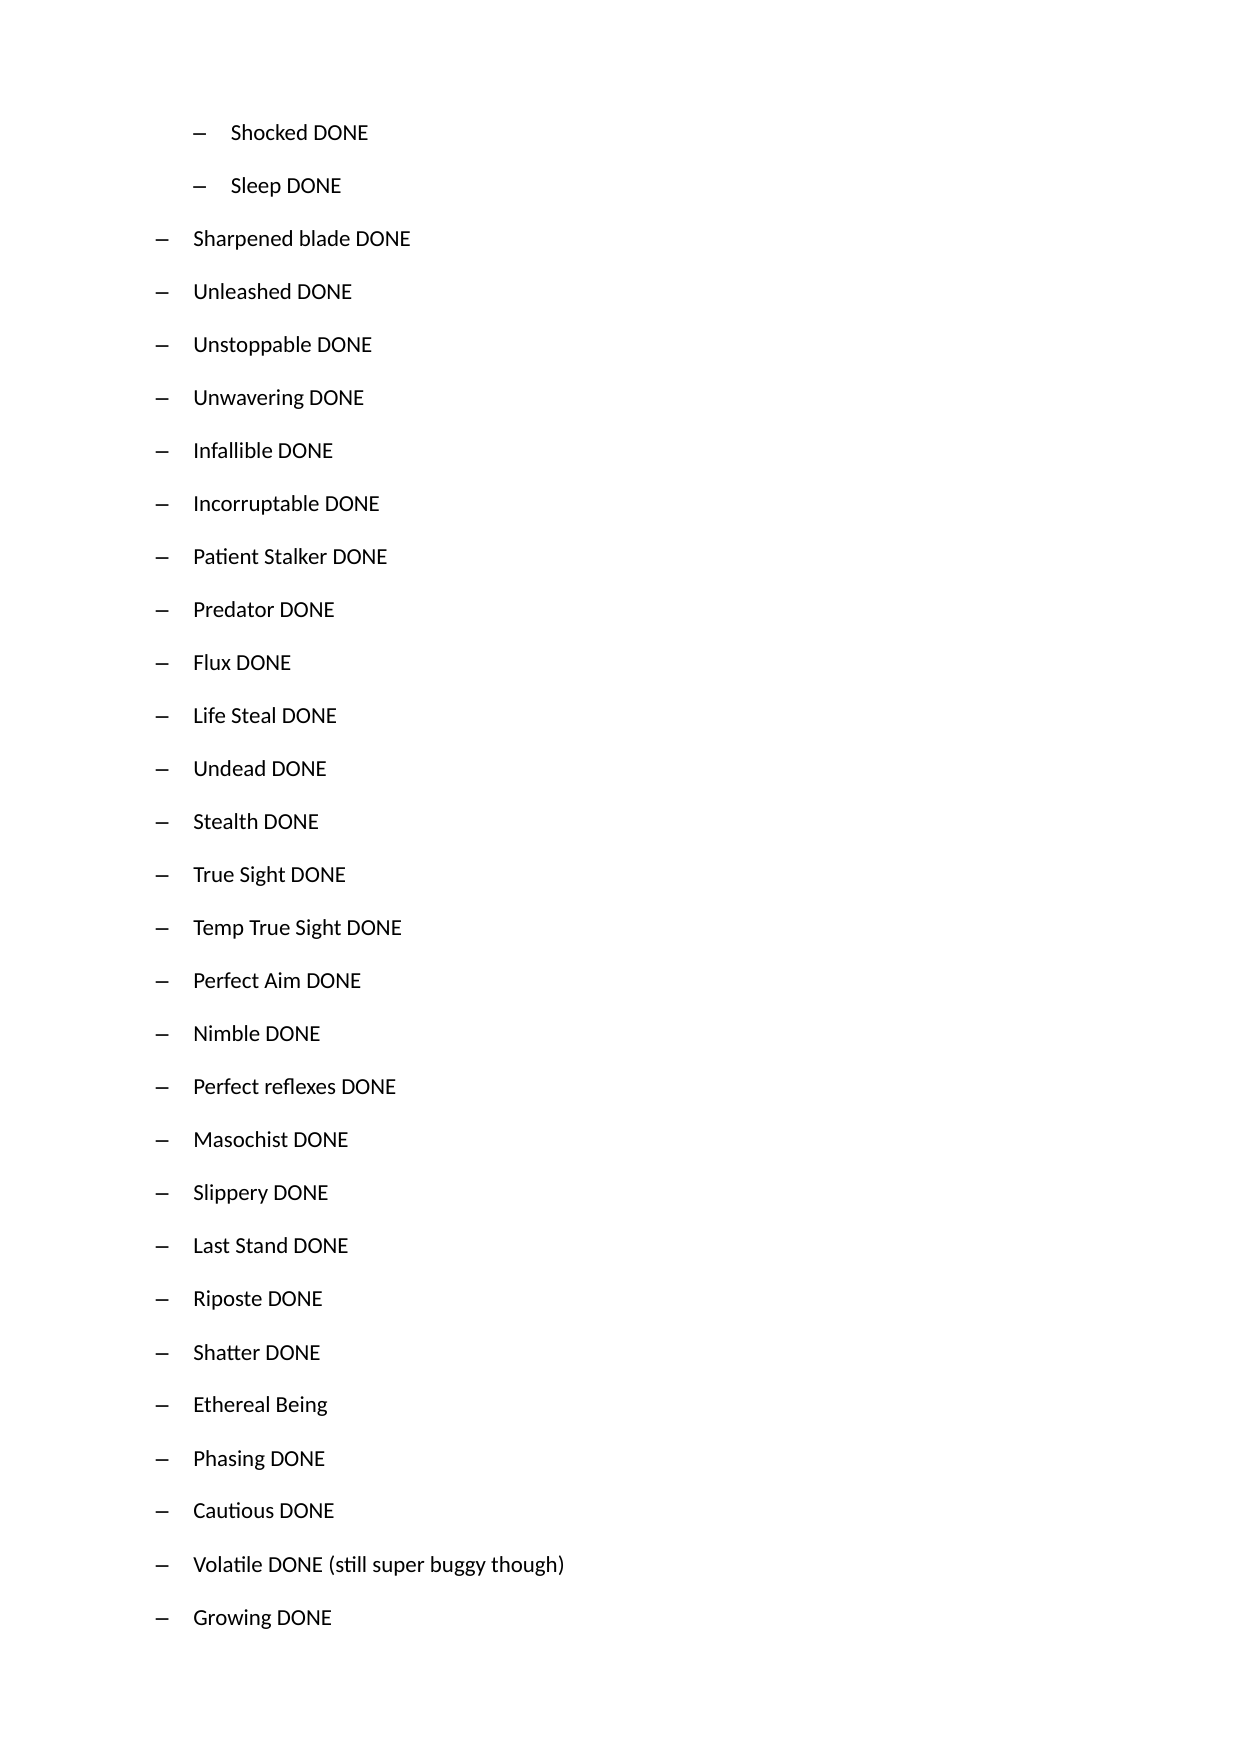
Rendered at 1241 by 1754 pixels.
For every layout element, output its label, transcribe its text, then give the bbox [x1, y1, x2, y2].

list Predator DONE [156, 595, 1122, 623]
list Sleep DONE [193, 171, 1122, 199]
list Riposte DONE [156, 1284, 1122, 1313]
list Undead DONE [156, 754, 1122, 782]
list Slippery DONE [156, 1178, 1122, 1207]
list Flux DONE [156, 648, 1122, 676]
list Life Steal DONE [156, 701, 1122, 729]
list Perfect reflexes DONE [156, 1072, 1122, 1101]
list Incorruptable DONE [156, 489, 1122, 517]
list Ethereal Being [156, 1391, 1122, 1419]
list Stealth DONE [156, 807, 1122, 835]
list Infallible DONE [156, 436, 1122, 464]
list Masochist DONE [156, 1126, 1122, 1153]
list Phasing DONE [156, 1444, 1122, 1472]
list Shatter DONE [156, 1338, 1122, 1366]
list True Sight DONE [156, 860, 1122, 888]
list Patient Stalker DONE [156, 542, 1122, 570]
list Growing DONE [156, 1603, 1122, 1631]
list Perfect Aim DONE [156, 966, 1122, 994]
list Temp True Sight DONE [156, 913, 1122, 941]
list Sharpened blade DONE [156, 224, 1122, 252]
list Last Stand DONE [156, 1232, 1122, 1259]
list Volatile DONE (still super buggy though) [156, 1550, 1122, 1578]
list Cautious DONE [156, 1497, 1122, 1525]
list Nimble DONE [156, 1019, 1122, 1047]
list Shocked DONE [193, 118, 1122, 146]
list Unstoppable DONE [156, 330, 1122, 358]
list Unwavering DONE [156, 383, 1122, 411]
list Unleashed DONE [156, 277, 1122, 305]
